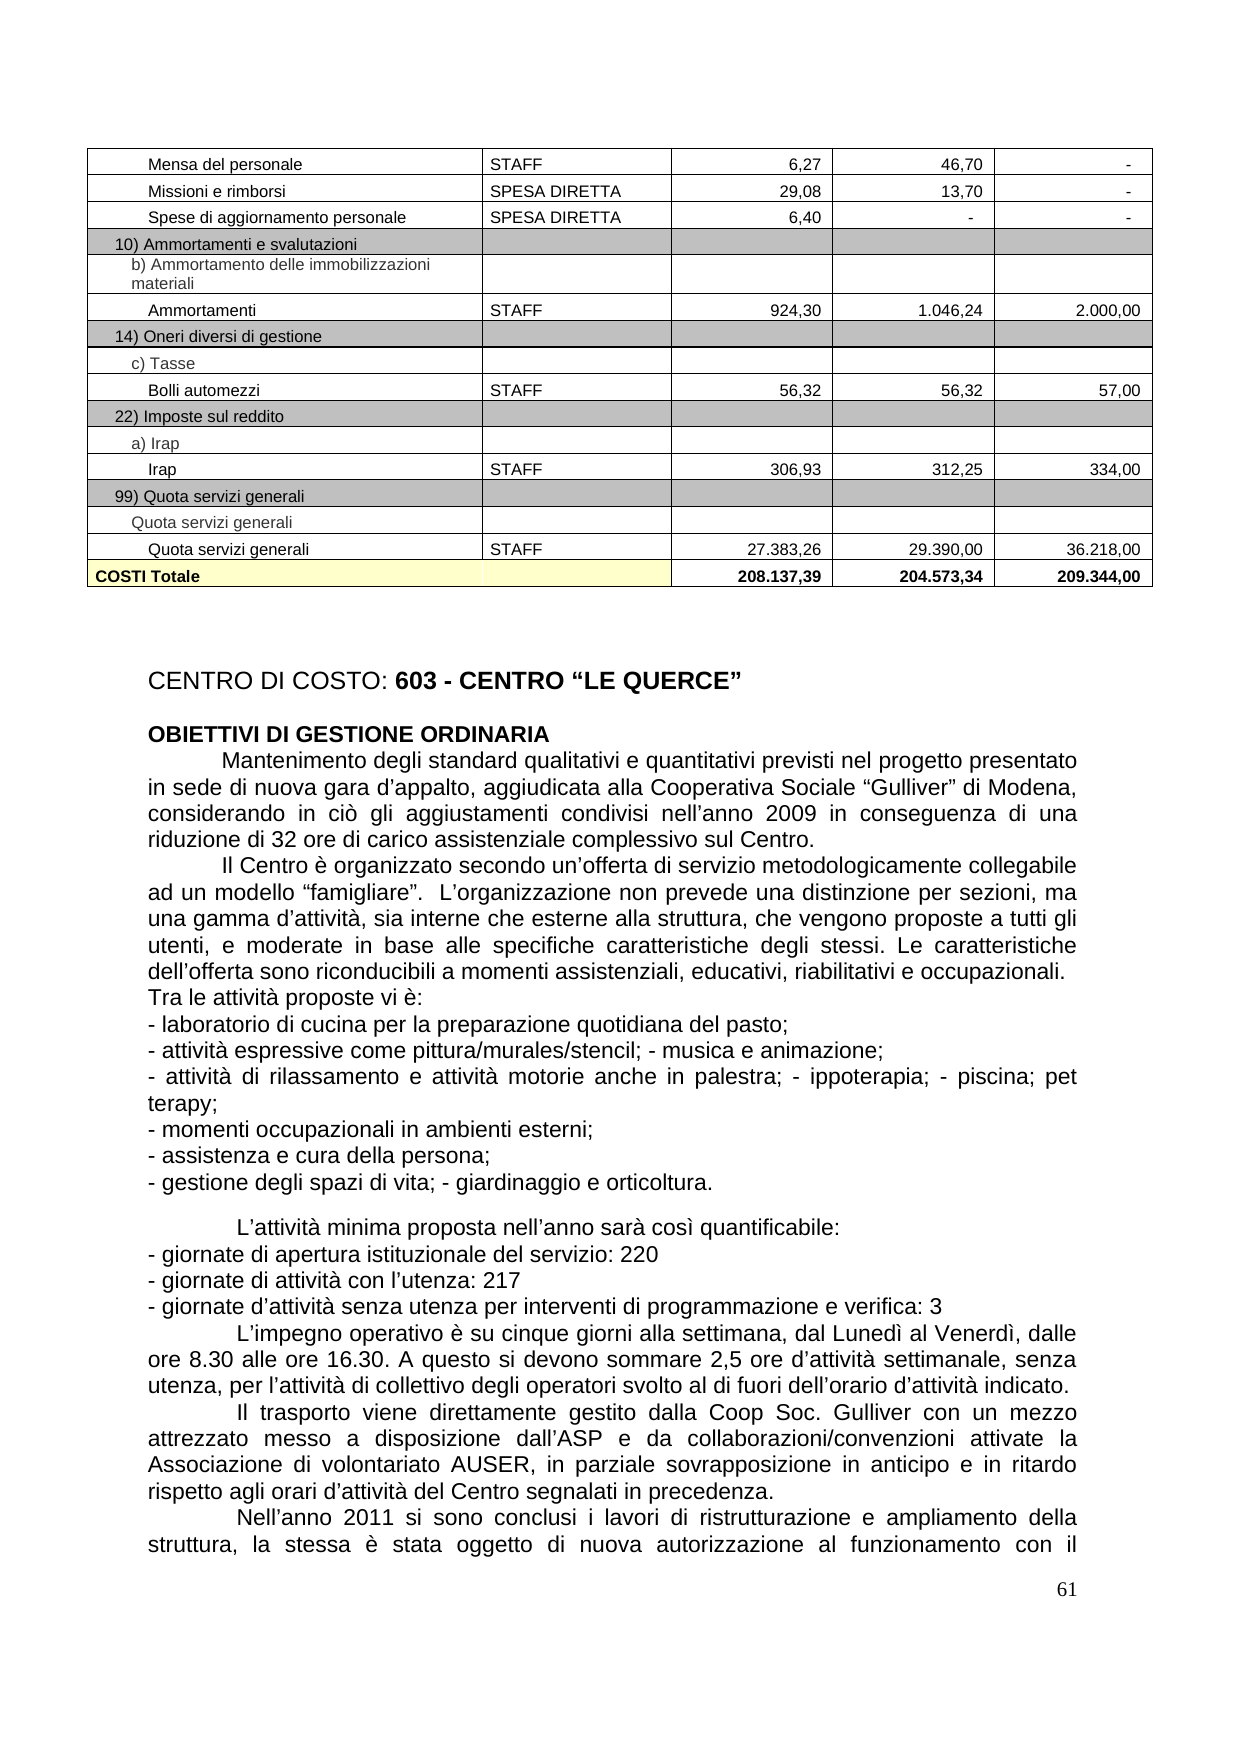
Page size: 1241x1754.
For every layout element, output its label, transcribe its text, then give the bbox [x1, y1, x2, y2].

text Il trasporto viene direttamente gestito dalla Coop Soc. Gulliver con un mezzo attrezzato messo a disposizione dall’ASP e da collaborazioni/convenzioni attivate la Associazione di volontariato AUSER, in parziale sovrapposizione in anticipo e in ritardo rispetto agli orari d’attività del Centro segnalati in precedenza. [148, 1399, 1078, 1504]
table_cell [88, 175, 107, 201]
text - giornate di apertura istituzionale del servizio: 220 [148, 1241, 1078, 1267]
text - momenti occupazionali in ambienti esterni; [148, 1116, 1078, 1142]
table_cell [672, 401, 832, 426]
table_cell [483, 348, 671, 373]
table_cell [88, 294, 107, 320]
text L’attività minima proposta nell’anno sarà così quantificabile: [148, 1214, 1078, 1241]
table_cell [672, 348, 832, 373]
table_cell Ammortamenti [141, 294, 482, 320]
table_cell [88, 149, 107, 174]
table_cell [107, 255, 124, 293]
text L’impegno operativo è su cinque giorni alla settimana, dal Lunedì al Venerdì, dalle ore 8.30 alle ore 16.30. A questo si devono sommare 2,5 ore d’attività settimanale, senza utenza, per l’attività di collettivo degli operatori svolto al di fuori dell’orario d’attività indicato. [148, 1320, 1078, 1399]
table_cell [995, 229, 1152, 254]
table_cell [833, 480, 994, 506]
table_cell - [995, 149, 1152, 174]
table_cell [107, 149, 124, 174]
table_cell SPESA DIRETTA [483, 202, 671, 227]
table_cell [483, 229, 671, 254]
table_cell 6,27 [672, 149, 832, 174]
table_cell 10) Ammortamenti e svalutazioni [107, 229, 482, 254]
table_cell [995, 401, 1152, 426]
table_cell [833, 427, 994, 453]
table_cell [88, 255, 107, 293]
table_cell [672, 427, 832, 453]
table_cell [672, 255, 832, 293]
table_cell 56,32 [672, 374, 832, 399]
table_cell [995, 427, 1152, 453]
text Nell’anno 2011 si sono conclusi i lavori di ristrutturazione e ampliamento della struttura, la stessa è stata oggetto di nuova autorizzazione al funzionamento con il [148, 1504, 1078, 1557]
table_cell [672, 229, 832, 254]
table_cell STAFF [483, 534, 671, 559]
table_cell [483, 255, 671, 293]
table_cell [88, 374, 107, 399]
table_cell 99) Quota servizi generali [107, 480, 482, 506]
table_cell [107, 454, 124, 479]
table_cell [107, 294, 124, 320]
table_cell Bolli automezzi [141, 374, 482, 399]
table_cell [995, 348, 1152, 373]
table_cell [88, 348, 107, 373]
text - attività espressive come pittura/murales/stencil; - musica e animazione; [148, 1037, 1078, 1063]
table_cell [88, 534, 107, 559]
table_cell 6,40 [672, 202, 832, 227]
table_cell [107, 374, 124, 399]
table_cell [107, 507, 124, 532]
table_cell Irap [141, 454, 482, 479]
text CENTRO DI COSTO: 603 - CENTRO “LE QUERCE” [148, 666, 1078, 694]
table_cell 334,00 [995, 454, 1152, 479]
table_cell [107, 534, 124, 559]
table_cell [483, 560, 671, 586]
table_cell 57,00 [995, 374, 1152, 399]
table_cell [124, 175, 141, 201]
table_cell [833, 229, 994, 254]
table_cell [672, 507, 832, 532]
table_cell 209.344,00 [995, 560, 1152, 586]
table_cell [124, 294, 141, 320]
table_cell [124, 454, 141, 479]
table_cell 208.137,39 [672, 560, 832, 586]
table_cell 36.218,00 [995, 534, 1152, 559]
table_cell STAFF [483, 149, 671, 174]
subtitle Mantenimento degli standard qualitativi e quantitativi previsti nel progetto presentato in sede di nuova gara d’appalto, aggiudicata alla Cooperativa Sociale “Gulliver” di Modena, considerando in ciò gli aggiustamenti condivisi nell’anno 2009 in conseguenza di una riduzione di 32 ore di carico assistenziale complessivo sul Centro. [148, 747, 1078, 852]
text - giornate di attività con l’utenza: 217 [148, 1267, 1078, 1293]
table_cell [483, 427, 671, 453]
table_cell Spese di aggiornamento personale [141, 202, 482, 227]
table_cell [88, 401, 107, 426]
table_cell 22) Imposte sul reddito [107, 401, 482, 426]
table_cell [672, 480, 832, 506]
text - gestione degli spazi di vita; - giardinaggio e orticoltura. [148, 1169, 1078, 1195]
table_cell - [833, 202, 994, 227]
table_cell [995, 507, 1152, 532]
table_cell [88, 454, 107, 479]
table_cell [88, 229, 107, 254]
table_cell b) Ammortamento delle immobilizzazioni materiali [124, 255, 482, 293]
table_cell 2.000,00 [995, 294, 1152, 320]
table_cell [124, 374, 141, 399]
table_cell [833, 401, 994, 426]
table_cell [88, 202, 107, 227]
table_cell STAFF [483, 454, 671, 479]
table_cell [124, 202, 141, 227]
text - giornate d’attività senza utenza per interventi di programmazione e verifica: 3 [148, 1293, 1078, 1320]
table_cell [483, 480, 671, 506]
table_cell c) Tasse [124, 348, 482, 373]
table_cell 29,08 [672, 175, 832, 201]
table_cell SPESA DIRETTA [483, 175, 671, 201]
table_cell [124, 534, 141, 559]
table_cell [483, 401, 671, 426]
table_cell 14) Oneri diversi di gestione [107, 321, 482, 346]
subtitle OBIETTIVI DI GESTIONE ORDINARIA [148, 721, 1078, 747]
table_cell Quota servizi generali [141, 534, 482, 559]
table_cell 27.383,26 [672, 534, 832, 559]
table_cell [833, 348, 994, 373]
table_cell [833, 255, 994, 293]
table_cell 46,70 [833, 149, 994, 174]
table_cell [833, 507, 994, 532]
table_cell 13,70 [833, 175, 994, 201]
table_cell [483, 321, 671, 346]
table_cell Mensa del personale [141, 149, 482, 174]
table_cell [88, 480, 107, 506]
table_cell 1.046,24 [833, 294, 994, 320]
table_cell [995, 321, 1152, 346]
table_cell 29.390,00 [833, 534, 994, 559]
text Il Centro è organizzato secondo un’offerta di servizio metodologicamente collegabile ad un modello “famigliare”. L’organizzazione non prevede una distinzione per sezioni, ma una gamma d’attività, sia interne che esterne alla struttura, che vengono proposte a tutti gli utenti, e moderate in base alle specifiche caratteristiche degli stessi. Le caratteristiche dell’offerta sono riconducibili a momenti assistenziali, educativi, riabilitativi e occupazionali. [148, 852, 1078, 984]
table_cell STAFF [483, 294, 671, 320]
table_cell [995, 480, 1152, 506]
table_cell [124, 149, 141, 174]
table_cell 924,30 [672, 294, 832, 320]
table_cell [88, 507, 107, 532]
table_cell - [995, 202, 1152, 227]
text - assistenza e cura della persona; [148, 1142, 1078, 1169]
text - laboratorio di cucina per la preparazione quotidiana del pasto; [148, 1011, 1078, 1037]
table_cell COSTI Totale [88, 560, 482, 586]
table_cell - [995, 175, 1152, 201]
table_cell 306,93 [672, 454, 832, 479]
text Tra le attività proposte vi è: [148, 984, 1078, 1011]
table_cell 56,32 [833, 374, 994, 399]
text - attività di rilassamento e attività motorie anche in palestra; - ippoterapia; - piscina; pet terapy; [148, 1063, 1078, 1116]
table_cell [107, 348, 124, 373]
table_cell [107, 202, 124, 227]
table_cell [672, 321, 832, 346]
table_cell a) Irap [124, 427, 482, 453]
table_cell [833, 321, 994, 346]
table_cell [107, 175, 124, 201]
table_cell 312,25 [833, 454, 994, 479]
table_cell [483, 507, 671, 532]
table_cell [88, 321, 107, 346]
table_cell 204.573,34 [833, 560, 994, 586]
table_cell STAFF [483, 374, 671, 399]
table_cell [88, 427, 107, 453]
table_cell Quota servizi generali [124, 507, 482, 532]
table_cell [107, 427, 124, 453]
table_cell Missioni e rimborsi [141, 175, 482, 201]
table_cell [995, 255, 1152, 293]
